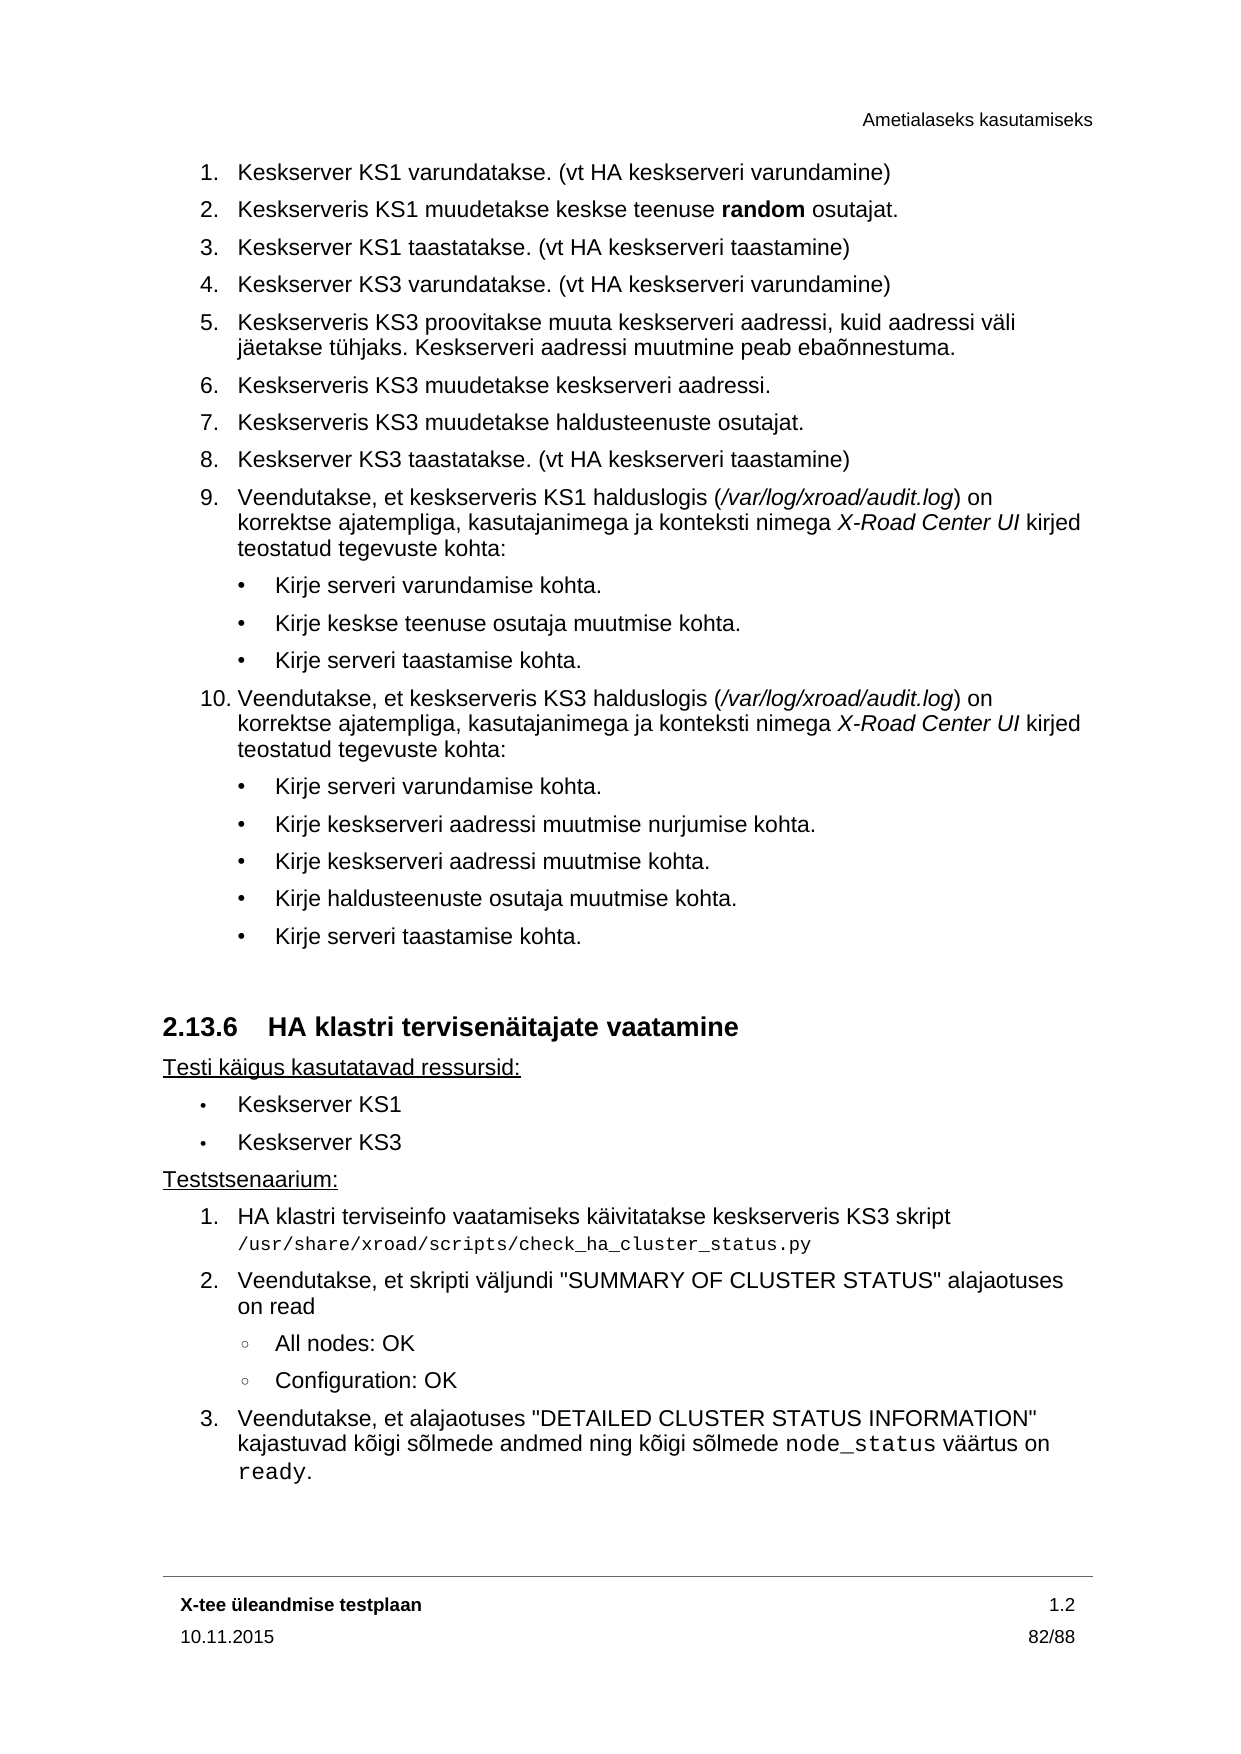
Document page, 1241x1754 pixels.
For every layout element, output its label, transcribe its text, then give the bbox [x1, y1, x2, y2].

text Testi käigus kasutatavad ressursid: [162, 1054, 1093, 1080]
list Veendutakse, et alajaotuses "DETAILED CLUSTER STATUS INFORMATION" kajastuvad kõigi sõlmede andmed ning kõigi sõlmede node_status väärtus on ready. [200, 1406, 1093, 1486]
list Keskserveris KS1 muudetakse keskse teenuse random osutajat. [200, 197, 1093, 223]
list Veendutakse, et keskserveris KS3 halduslogis (/var/log/xroad/audit.log) on korrektse ajatempliga, kasutajanimega ja konteksti nimega X-Road Center UI kirjed teostatud tegevuste kohta: [200, 685, 1093, 762]
list Kirje serveri varundamise kohta. [237, 573, 1093, 599]
list Keskserveris KS3 muudetakse keskserveri aadressi. [200, 372, 1093, 398]
list Keskserveris KS3 muudetakse haldusteenuste osutajat. [200, 410, 1093, 435]
list All nodes: OK [237, 1331, 1093, 1356]
list Keskserveris KS3 proovitakse muuta keskserveri aadressi, kuid aadressi väli jäetakse tühjaks. Keskserveri aadressi muutmine peab ebaõnnestuma. [200, 309, 1093, 361]
list Kirje keskserveri aadressi muutmise kohta. [237, 849, 1093, 874]
subtitle HA klastri tervisenäitajate vaatamine [162, 1012, 1093, 1042]
list Kirje haldusteenuste osutaja muutmise kohta. [237, 886, 1093, 912]
text Teststsenaarium: [162, 1167, 1093, 1192]
list Kirje serveri taastamise kohta. [237, 923, 1093, 949]
list Keskserver KS1 varundatakse. (vt HA keskserveri varundamine) [200, 160, 1093, 185]
list Keskserver KS3 taastatakse. (vt HA keskserveri taastamine) [200, 447, 1093, 473]
list Keskserver KS3 varundatakse. (vt HA keskserveri varundamine) [200, 272, 1093, 297]
list Kirje keskserveri aadressi muutmise nurjumise kohta. [237, 811, 1093, 837]
list Veendutakse, et skripti väljundi "SUMMARY OF CLUSTER STATUS" alajaotuses on read [200, 1268, 1093, 1319]
list HA klastri terviseinfo vaatamiseks käivitatakse keskserveris KS3 skript /usr/share/xroad/scripts/check_ha_cluster_status.py [200, 1204, 1093, 1256]
list Keskserver KS1 [200, 1092, 1093, 1117]
list Kirje serveri varundamise kohta. [237, 774, 1093, 799]
list Kirje keskse teenuse osutaja muutmise kohta. [237, 611, 1093, 636]
list Veendutakse, et keskserveris KS1 halduslogis (/var/log/xroad/audit.log) on korrektse ajatempliga, kasutajanimega ja konteksti nimega X-Road Center UI kirjed teostatud tegevuste kohta: [200, 484, 1093, 561]
list Keskserver KS1 taastatakse. (vt HA keskserveri taastamine) [200, 234, 1093, 260]
list Kirje serveri taastamise kohta. [237, 648, 1093, 673]
list Keskserver KS3 [200, 1129, 1093, 1155]
list Configuration: OK [237, 1368, 1093, 1394]
